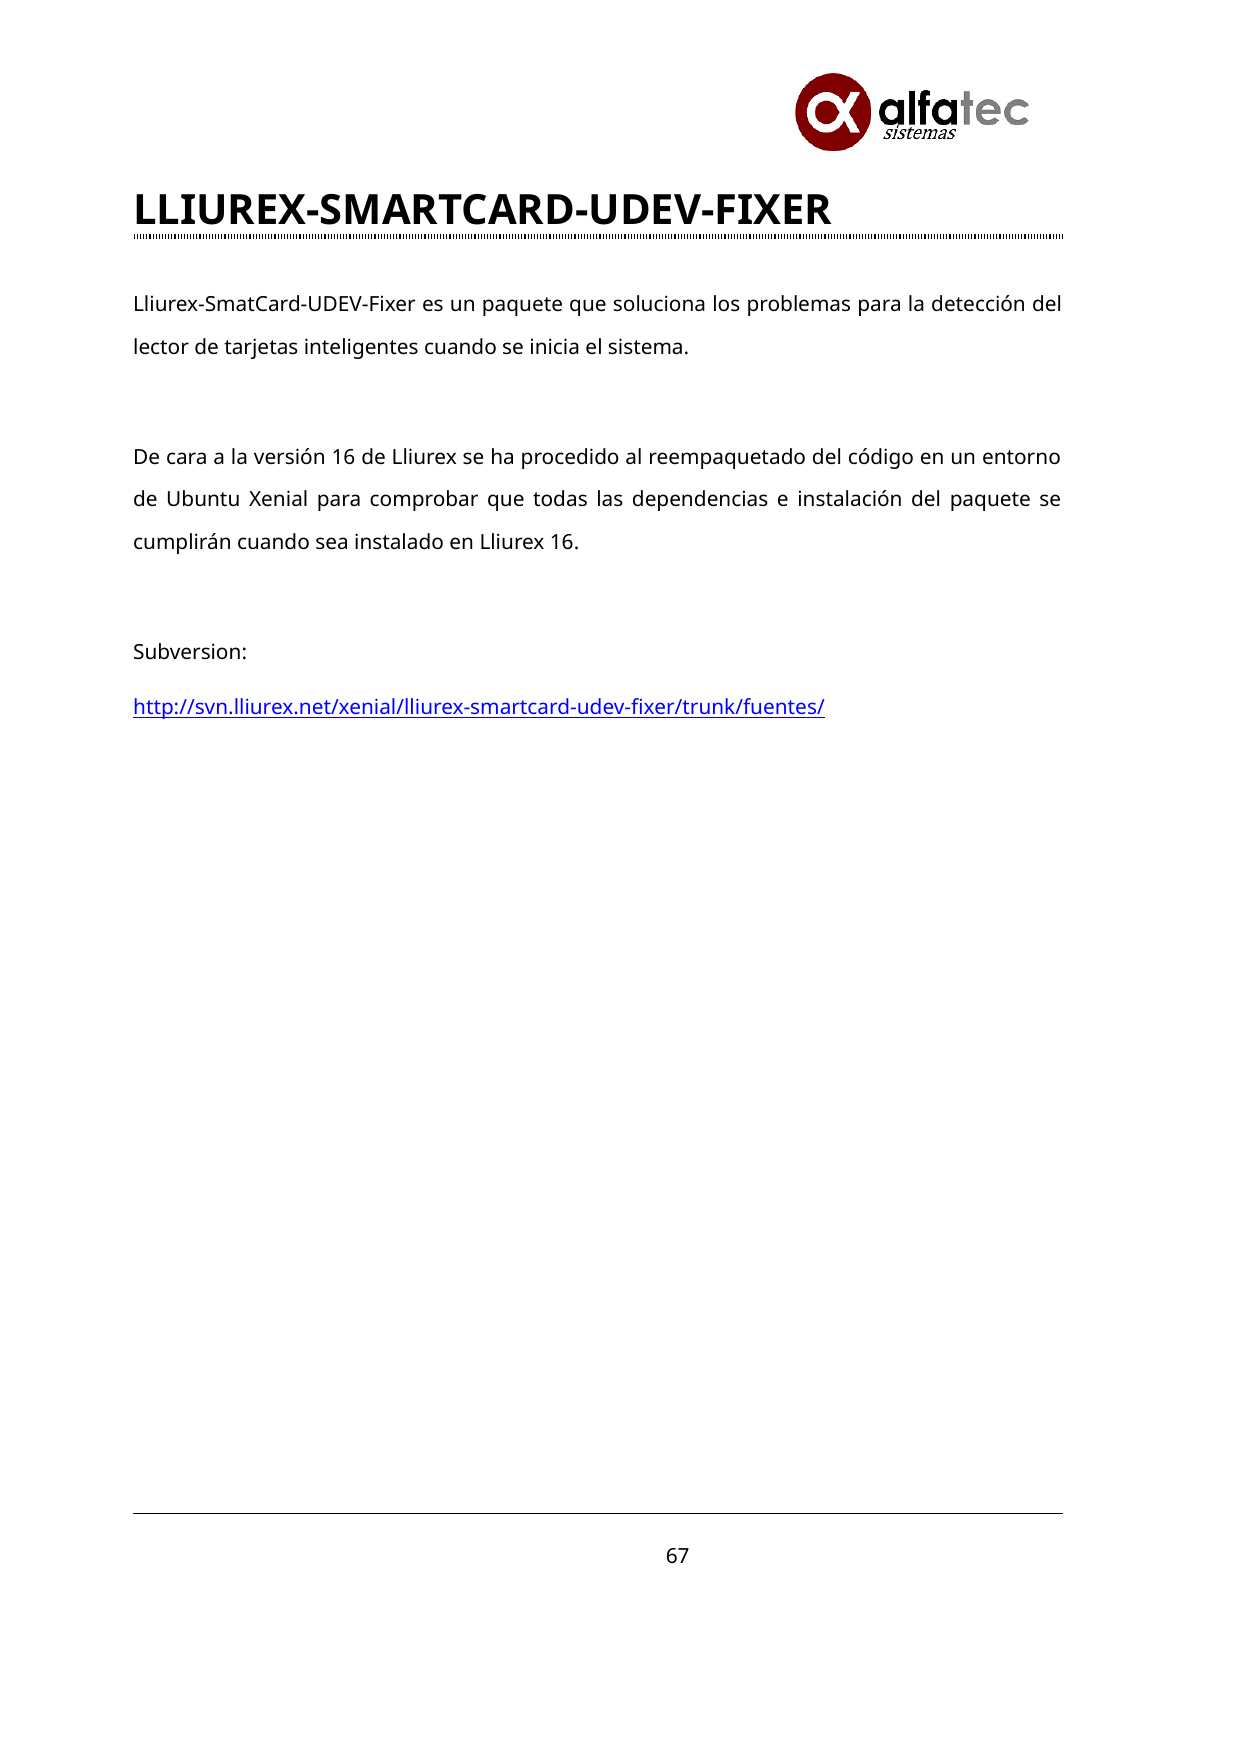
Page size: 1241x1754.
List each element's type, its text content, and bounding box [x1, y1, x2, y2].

picture [795, 73, 1031, 151]
text http://svn.lliurex.net/xenial/lliurex-smartcard-udev-fixer/trunk/fuentes/ [133, 692, 1063, 721]
text De cara a la versión 16 de Lliurex se ha procedido al reempaquetado del código en un entorno de Ubuntu Xenial para comprobar que todas las dependencias e instalación del paquete se cumplirán cuando sea instalado en Lliurex 16. [133, 442, 1063, 556]
subtitle LLIUREX-SMARTCARD-UDEV-FIXER [133, 191, 1063, 239]
text Subversion: [133, 637, 1063, 666]
text Lliurex-SmatCard-UDEV-Fixer es un paquete que soluciona los problemas para la detección del lector de tarjetas inteligentes cuando se inicia el sistema. [133, 289, 1063, 360]
